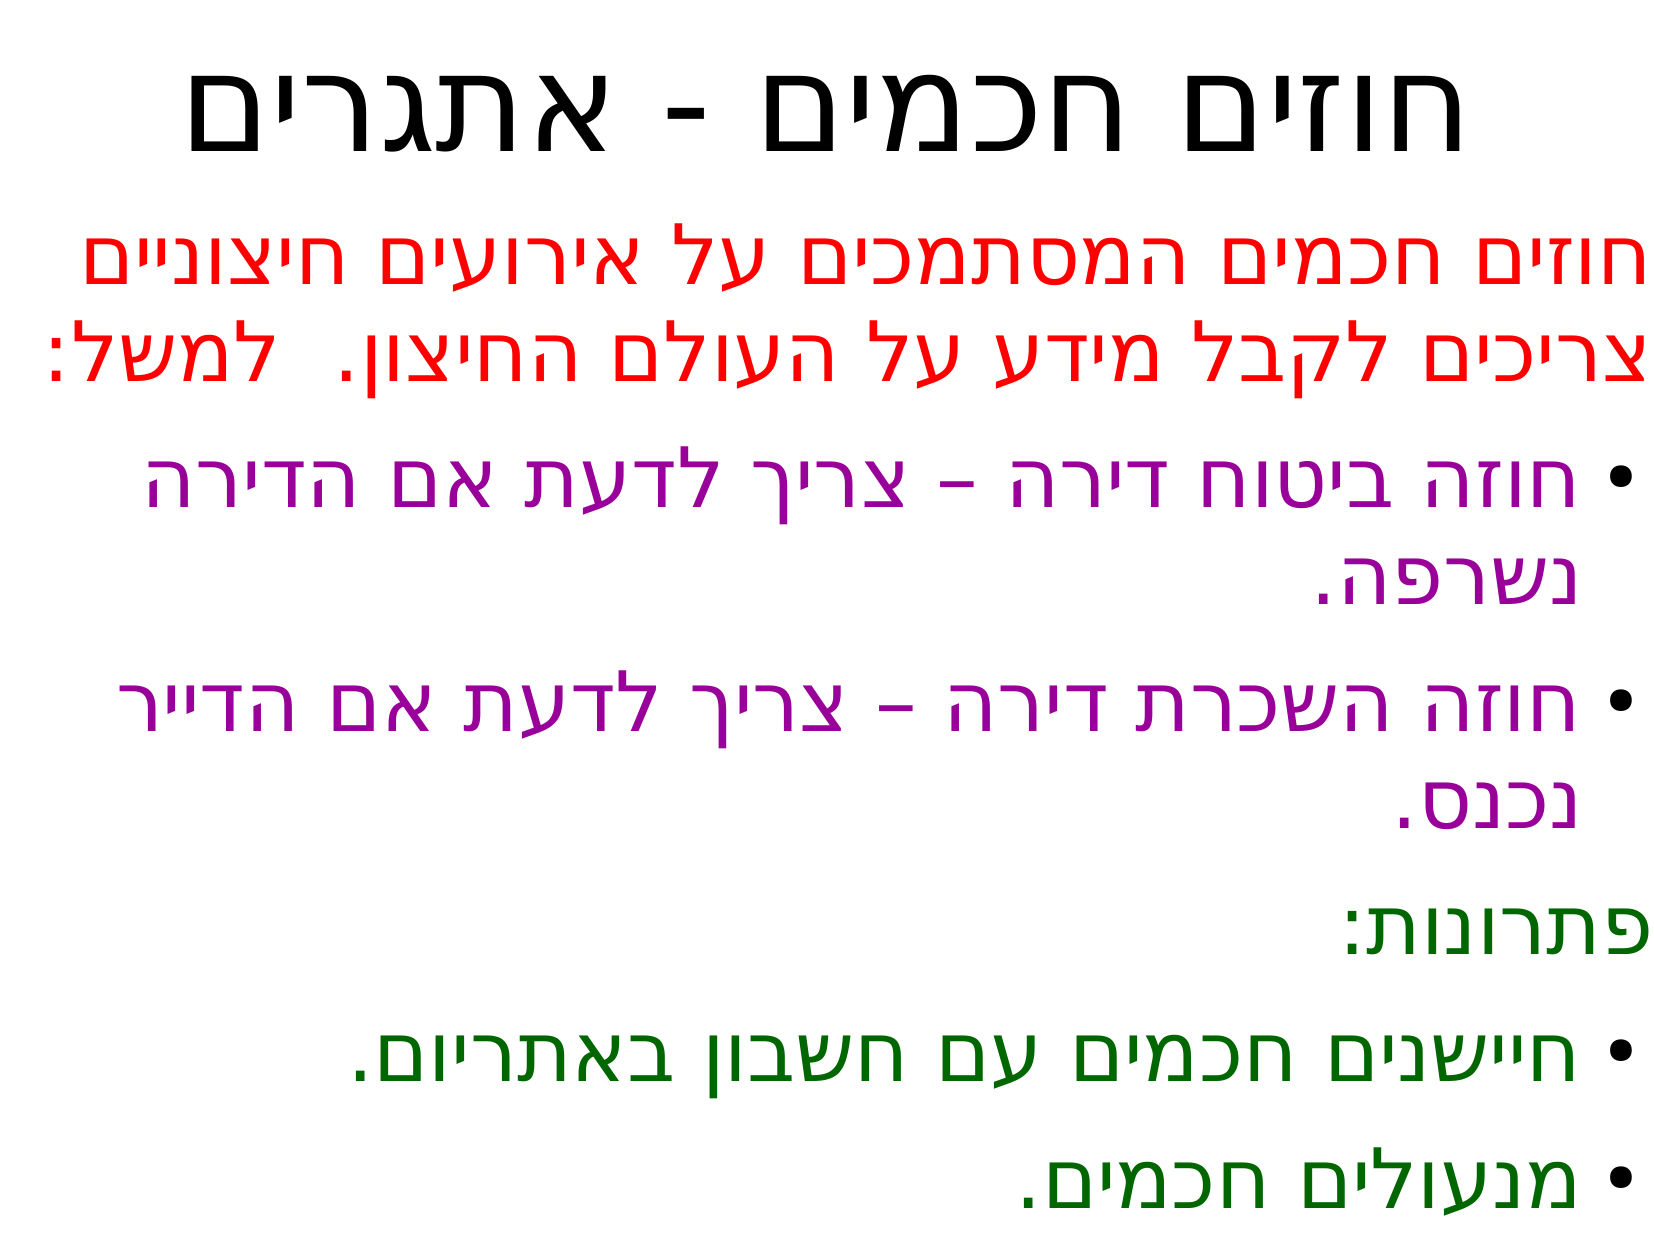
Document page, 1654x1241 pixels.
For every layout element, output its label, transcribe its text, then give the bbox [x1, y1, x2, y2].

list חוזים חכמים המסתמכים על אירועים חיצוניים צריכים לקבל מידע על העולם החיצון. למשל: חוזה ביטוח דירה – צריך לדעת אם הדירה נשרפה. חוזה השכרת דירה – צריך לדעת אם הדייר נכנס. פתרונות: חיישנים חכמים עם חשבון באתריום. מנעולים חכמים. [0, 206, 1654, 1241]
title חוזים חכמים - אתגרים [0, 0, 1654, 206]
